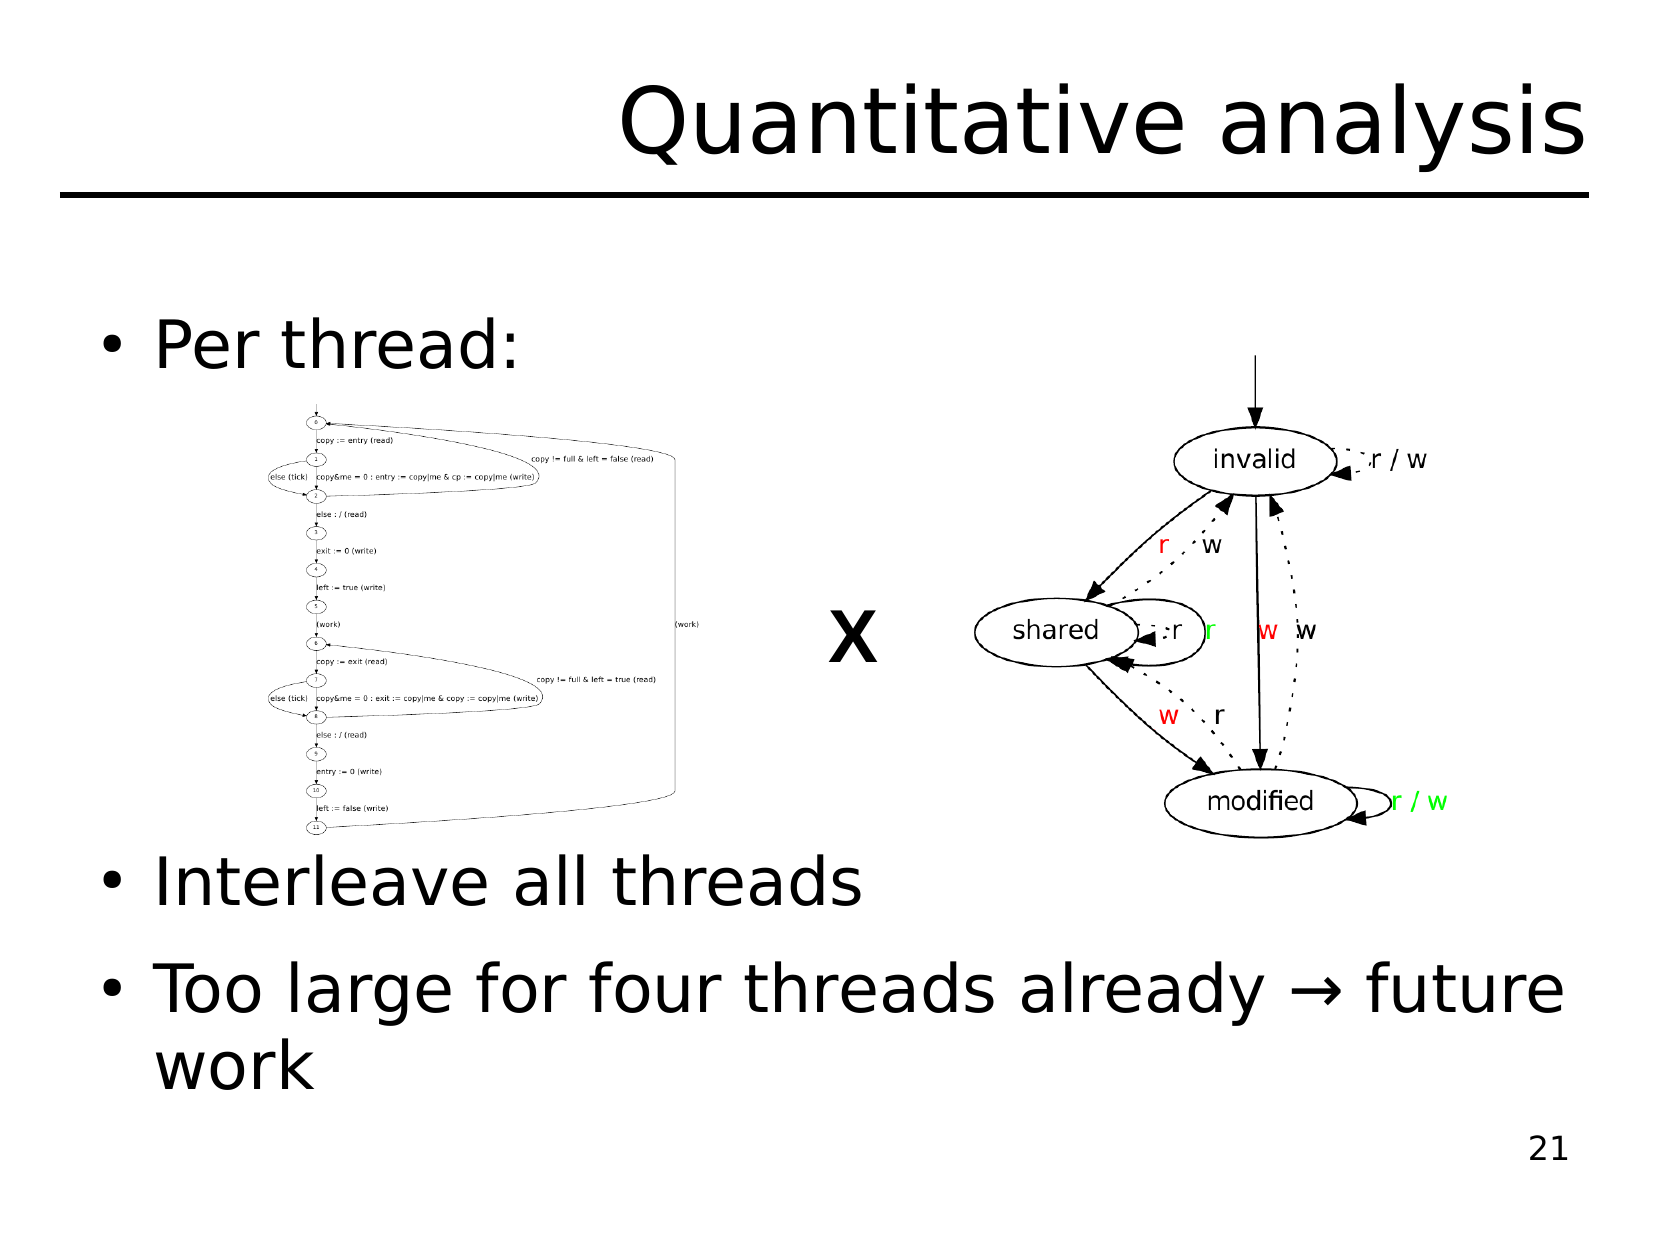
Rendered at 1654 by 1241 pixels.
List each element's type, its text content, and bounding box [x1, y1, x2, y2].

title Quantitative analysis [101, 17, 1590, 226]
list Per thread: Interleave all threads Too large for four threads already → future work [82, 306, 1571, 1111]
